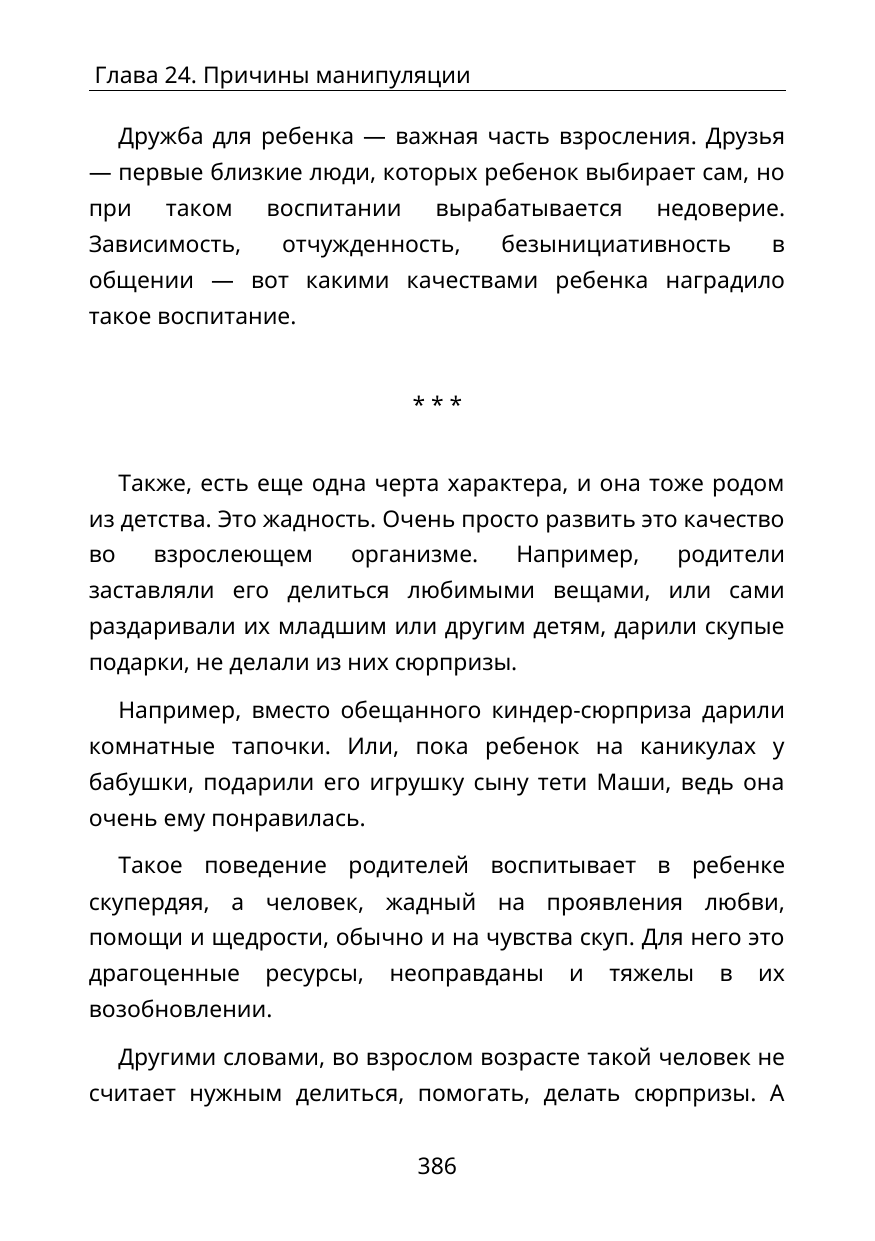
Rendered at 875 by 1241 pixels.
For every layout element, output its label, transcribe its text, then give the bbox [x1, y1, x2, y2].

text Например, вместо обещанного киндер-сюрприза дарили комнатные тапочки. Или, пока ребенок на каникулах у бабушки, подарили его игрушку сыну тети Маши, ведь она очень ему понравилась. [88, 694, 786, 833]
text Другими словами, во взрослом возрасте такой человек не считает нужным делиться, помогать, делать сюрпризы. А [88, 1041, 786, 1108]
text Также, есть еще одна черта характера, и она тоже родом из детства. Это жадность. Очень просто развить это качество во взрослеющем организме. Например, родители заставляли его делиться любимыми вещами, или сами раздаривали их младшим или другим детям, дарили скупые подарки, не делали из них сюрпризы. [88, 467, 786, 677]
text Дружба для ребенка — важная часть взросления. Друзья — первые близкие люди, которых ребенок выбирает сам, но при таком воспитании вырабатывается недоверие. Зависимость, отчужденность, безынициативность в общении — вот какими качествами ребенка наградило такое воспитание. [88, 120, 786, 331]
subtitle * * * [88, 389, 786, 420]
text Такое поведение родителей воспитывает в ребенке скупердяя, а человек, жадный на проявления любви, помощи и щедрости, обычно и на чувства скуп. Для него это драгоценные ресурсы, неоправданы и тяжелы в их возобновлении. [88, 849, 786, 1024]
